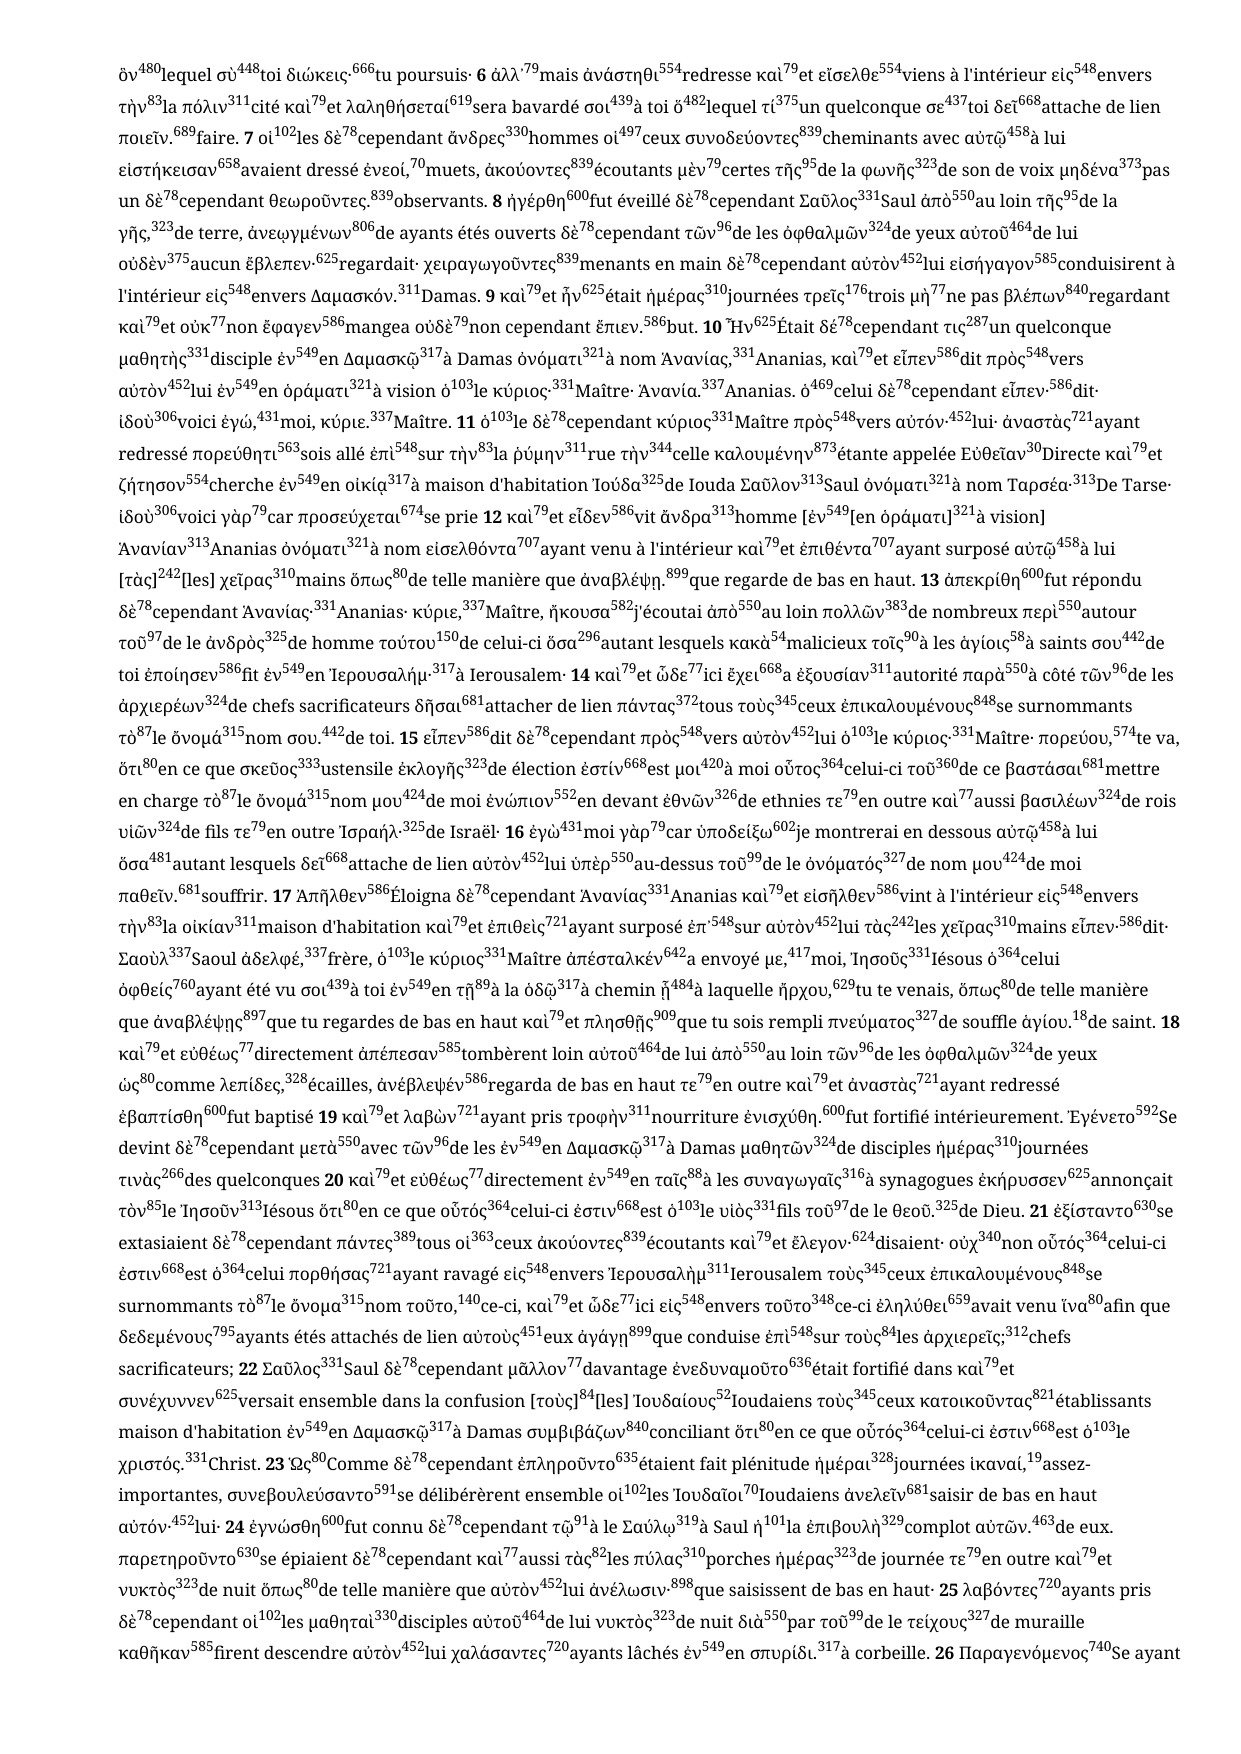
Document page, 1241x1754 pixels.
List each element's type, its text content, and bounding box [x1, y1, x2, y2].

text 1 Ὁ103Le δὲ78cependant Σαῦλος331Saul ἔτι77encore ἐμπνέων840inspirant souffle ἀπειλῆς323de menace καὶ79et φόνου325de meurtre εἰς548envers τοὺς84les μαθητὰς312disciples τοῦ97de le κυρίου,325de Maître, προσελθὼν721ayant venu vers τῷ91à le ἀρχιερεῖ319à chef sacrificateur 2 ᾐτήσατο592se demanda παρ᾽550à côté αὐτοῦ464de lui ἐπιστολὰς310épîtres εἰς548envers Δαμασκὸν311Damas πρὸς548vers τὰς82les συναγωγάς,310synagogues, ὅπως80de telle manière que ἐάν80si le cas échéant τινας372des quelconques εὕρῃ899que trouve τῆς95de la ὁδοῦ323de chemin ὄντας,821étants, ἄνδρας312hommes τε79en outre καὶ79et γυναῖκας,310femmes, δεδεμένους795ayants étés attachés de lien ἀγάγῃ899que conduise εἰς548envers Ἰερουσαλήμ.311Ierousalem. 3 Ἐν549En δὲ78cependant τῷ354à ce πορεύεσθαι690se aller ἐγένετο592se devint αὐτὸν452lui ἐγγίζειν689approcher τῇ89à la Δαμασκῷ,317à Damas, ἐξαίφνης77soudainement τε79en outre αὐτὸν452lui περιήστραψεν586éclaira autour φῶς333lumière ἐκ550hors τοῦ97de le οὐρανοῦ325de ciel 4 καὶ79et πεσὼν721ayant tombé ἐπὶ548sur τὴν83la γῆν311terre ἤκουσεν586écouta φωνὴν311son de voix λέγουσαν820disante αὐτῷ·458à lui· Σαοὺλ337Saoul Σαούλ,337Saoul, τί399quel με417moi διώκεις;666tu poursuis; 5 εἶπεν586dit δέ·78cependant· τίς410quel εἶ,666tu es, κύριε;337Maître; ὁ469celui δέ·78cependant· ἐγώ431moi εἰμι664je suis Ἰησοῦς331Iésous ὃν480lequel σὺ448toi διώκεις·666tu poursuis· 6 ἀλλ᾽79mais ἀνάστηθι554redresse καὶ79et εἴσελθε554viens à l'intérieur εἰς548envers τὴν83la πόλιν311cité καὶ79et λαληθήσεταί619sera bavardé σοι439à toi ὅ482lequel τί375un quelconque σε437toi δεῖ668attache de lien ποιεῖν.689faire. 7 οἱ102les δὲ78cependant ἄνδρες330hommes οἱ497ceux συνοδεύοντες839cheminants avec αὐτῷ458à lui εἱστήκεισαν658avaient dressé ἐνεοί,70muets, ἀκούοντες839écoutants μὲν79certes τῆς95de la φωνῆς323de son de voix μηδένα373pas un δὲ78cependant θεωροῦντες.839observants. 8 ἠγέρθη600fut éveillé δὲ78cependant Σαῦλος331Saul ἀπὸ550au loin τῆς95de la γῆς,323de terre, ἀνεῳγμένων806de ayants étés ouverts δὲ78cependant τῶν96de les ὀφθαλμῶν324de yeux αὐτοῦ464de lui οὐδὲν375aucun ἔβλεπεν·625regardait· χειραγωγοῦντες839menants en main δὲ78cependant αὐτὸν452lui εἰσήγαγον585conduisirent à l'intérieur εἰς548envers Δαμασκόν.311Damas. 9 καὶ79et ἦν625était ἡμέρας310journées τρεῖς176trois μὴ77ne pas βλέπων840regardant καὶ79et οὐκ77non ἔφαγεν586mangea οὐδὲ79non cependant ἔπιεν.586but. 10 Ἦν625Était δέ78cependant τις287un quelconque μαθητὴς331disciple ἐν549en Δαμασκῷ317à Damas ὀνόματι321à nom Ἁνανίας,331Ananias, καὶ79et εἶπεν586dit πρὸς548vers αὐτὸν452lui ἐν549en ὁράματι321à vision ὁ103le κύριος·331Maître· Ἁνανία.337Ananias. ὁ469celui δὲ78cependant εἶπεν·586dit· ἰδοὺ306voici ἐγώ,431moi, κύριε.337Maître. 11 ὁ103le δὲ78cependant κύριος331Maître πρὸς548vers αὐτόν·452lui· ἀναστὰς721ayant redressé πορεύθητι563sois allé ἐπὶ548sur τὴν83la ῥύμην311rue τὴν344celle καλουμένην873étante appelée Εὐθεῖαν30Directe καὶ79et ζήτησον554cherche ἐν549en οἰκίᾳ317à maison d'habitation Ἰούδα325de Iouda Σαῦλον313Saul ὀνόματι321à nom Ταρσέα·313De Tarse· ἰδοὺ306voici γὰρ79car προσεύχεται674se prie 12 καὶ79et εἶδεν586vit ἄνδρα313homme [ἐν549[en ὁράματι]321à vision] Ἁνανίαν313Ananias ὀνόματι321à nom εἰσελθόντα707ayant venu à l'intérieur καὶ79et ἐπιθέντα707ayant surposé αὐτῷ458à lui [τὰς]242[les] χεῖρας310mains ὅπως80de telle manière que ἀναβλέψῃ.899que regarde de bas en haut. 13 ἀπεκρίθη600fut répondu δὲ78cependant Ἁνανίας·331Ananias· κύριε,337Maître, ἤκουσα582j'écoutai ἀπὸ550au loin πολλῶν383de nombreux περὶ550autour τοῦ97de le ἀνδρὸς325de homme τούτου150de celui-ci ὅσα296autant lesquels κακὰ54malicieux τοῖς90à les ἁγίοις58à saints σου442de toi ἐποίησεν586fit ἐν549en Ἰερουσαλήμ·317à Ierousalem· 14 καὶ79et ὧδε77ici ἔχει668a ἐξουσίαν311autorité παρὰ550à côté τῶν96de les ἀρχιερέων324de chefs sacrificateurs δῆσαι681attacher de lien πάντας372tous τοὺς345ceux ἐπικαλουμένους848se surnommants τὸ87le ὄνομά315nom σου.442de toi. 15 εἶπεν586dit δὲ78cependant πρὸς548vers αὐτὸν452lui ὁ103le κύριος·331Maître· πορεύου,574te va, ὅτι80en ce que σκεῦος333ustensile ἐκλογῆς323de élection ἐστίν668est μοι420à moi οὗτος364celui-ci τοῦ360de ce βαστάσαι681mettre en charge τὸ87le ὄνομά315nom μου424de moi ἐνώπιον552en devant ἐθνῶν326de ethnies τε79en outre καὶ77aussi βασιλέων324de rois υἱῶν324de fils τε79en outre Ἰσραήλ·325de Israël· 16 ἐγὼ431moi γὰρ79car ὑποδείξω602je montrerai en dessous αὐτῷ458à lui ὅσα481autant lesquels δεῖ668attache de lien αὐτὸν452lui ὑπὲρ550au-dessus τοῦ99de le ὀνόματός327de nom μου424de moi παθεῖν.681souffrir. 17 Ἀπῆλθεν586Éloigna δὲ78cependant Ἁνανίας331Ananias καὶ79et εἰσῆλθεν586vint à l'intérieur εἰς548envers τὴν83la οἰκίαν311maison d'habitation καὶ79et ἐπιθεὶς721ayant surposé ἐπ᾽548sur αὐτὸν452lui τὰς242les χεῖρας310mains εἶπεν·586dit· Σαοὺλ337Saoul ἀδελφέ,337frère, ὁ103le κύριος331Maître ἀπέσταλκέν642a envoyé με,417moi, Ἰησοῦς331Iésous ὁ364celui ὀφθείς760ayant été vu σοι439à toi ἐν549en τῇ89à la ὁδῷ317à chemin ᾗ484à laquelle ἤρχου,629tu te venais, ὅπως80de telle manière que ἀναβλέψῃς897que tu regardes de bas en haut καὶ79et πλησθῇς909que tu sois rempli πνεύματος327de souffle ἁγίου.18de saint. 18 καὶ79et εὐθέως77directement ἀπέπεσαν585tombèrent loin αὐτοῦ464de lui ἀπὸ550au loin τῶν96de les ὀφθαλμῶν324de yeux ὡς80comme λεπίδες,328écailles, ἀνέβλεψέν586regarda de bas en haut τε79en outre καὶ79et ἀναστὰς721ayant redressé ἐβαπτίσθη600fut baptisé 19 καὶ79et λαβὼν721ayant pris τροφὴν311nourriture ἐνισχύθη.600fut fortifié intérieurement. Ἐγένετο592Se devint δὲ78cependant μετὰ550avec τῶν96de les ἐν549en Δαμασκῷ317à Damas μαθητῶν324de disciples ἡμέρας310journées τινὰς266des quelconques 20 καὶ79et εὐθέως77directement ἐν549en ταῖς88à les συναγωγαῖς316à synagogues ἐκήρυσσεν625annonçait τὸν85le Ἰησοῦν313Iésous ὅτι80en ce que οὗτός364celui-ci ἐστιν668est ὁ103le υἱὸς331fils τοῦ97de le θεοῦ.325de Dieu. 21 ἐξίσταντο630se extasiaient δὲ78cependant πάντες389tous οἱ363ceux ἀκούοντες839écoutants καὶ79et ἔλεγον·624disaient· οὐχ340non οὗτός364celui-ci ἐστιν668est ὁ364celui πορθήσας721ayant ravagé εἰς548envers Ἰερουσαλὴμ311Ierousalem τοὺς345ceux ἐπικαλουμένους848se surnommants τὸ87le ὄνομα315nom τοῦτο,140ce-ci, καὶ79et ὧδε77ici εἰς548envers τοῦτο348ce-ci ἐληλύθει659avait venu ἵνα80afin que δεδεμένους795ayants étés attachés de lien αὐτοὺς451eux ἀγάγῃ899que conduise ἐπὶ548sur τοὺς84les ἀρχιερεῖς;312chefs sacrificateurs; 22 Σαῦλος331Saul δὲ78cependant μᾶλλον77davantage ἐνεδυναμοῦτο636était fortifié dans καὶ79et συνέχυννεν625versait ensemble dans la confusion [τοὺς]84[les] Ἰουδαίους52Ioudaiens τοὺς345ceux κατοικοῦντας821établissants maison d'habitation ἐν549en Δαμασκῷ317à Damas συμβιβάζων840conciliant ὅτι80en ce que οὗτός364celui-ci ἐστιν668est ὁ103le χριστός.331Christ. 23 Ὡς80Comme δὲ78cependant ἐπληροῦντο635étaient fait plénitude ἡμέραι328journées ἱκαναί,19assez-importantes, συνεβουλεύσαντο591se délibérèrent ensemble οἱ102les Ἰουδαῖοι70Ioudaiens ἀνελεῖν681saisir de bas en haut αὐτόν·452lui· 24 ἐγνώσθη600fut connu δὲ78cependant τῷ91à le Σαύλῳ319à Saul ἡ101la ἐπιβουλὴ329complot αὐτῶν.463de eux. παρετηροῦντο630se épiaient δὲ78cependant καὶ77aussi τὰς82les πύλας310porches ἡμέρας323de journée τε79en outre καὶ79et νυκτὸς323de nuit ὅπως80de telle manière que αὐτὸν452lui ἀνέλωσιν·898que saisissent de bas en haut· 25 λαβόντες720ayants pris δὲ78cependant οἱ102les μαθηταὶ330disciples αὐτοῦ464de lui νυκτὸς323de nuit διὰ550par τοῦ99de le τείχους327de muraille καθῆκαν585firent descendre αὐτὸν452lui χαλάσαντες720ayants lâchés ἐν549en σπυρίδι.317à corbeille. 26 Παραγενόμενος740Se ayant devenu à côté δὲ78cependant εἰς548envers Ἰερουσαλὴμ311Ierousalem ἐπείραζεν625mettait en tentation κολλᾶσθαι692être collé τοῖς90à les μαθηταῖς,318à disciples, καὶ79et πάντες389tous ἐφοβοῦντο630se effrayaient αὐτὸν452lui μὴ77ne pas πιστεύοντες839croyants ὅτι80en ce que ἐστὶν668est μαθητής.331disciple. 27 Βαρναβᾶς331Bar-Nabas δὲ78cependant ἐπιλαβόμενος740se ayant emparé αὐτὸν452lui ἤγαγεν586conduisit πρὸς548vers τοὺς84les ἀποστόλους312envoyés καὶ79et διηγήσατο592se raconta complètement αὐτοῖς457à eux πῶς77comment? ἐν549en τῇ89à la ὁδῷ317à chemin εἶδεν586vit τὸν85le κύριον313Maître καὶ79et ὅτι80en ce que ἐλάλησεν586bavarda αὐτῷ458à lui καὶ79et πῶς77comment? ἐν549en Δαμασκῷ317à Damas ἐπαρρησιάσατο592se oralisa franchement ἐν549en τῷ93à le ὀνόματι321à nom τοῦ97de le Ἰησοῦ.325de Iésous. 28 καὶ79et ἦν625était μετ᾽550avec αὐτῶν463de eux εἰσπορευόμενος867se allant à l'intérieur καὶ79et ἐκπορευόμενος867se allant au dehors εἰς548envers Ἰερουσαλήμ,311Ierousalem, παρρησιαζόμενος867se oralisant franchement ἐν549en τῷ93à le ὀνόματι321à nom τοῦ97de le κυρίου,325de Maître, 29 ἐλάλει625bavardait τε79en outre καὶ79et συνεζήτει625cherchait ensemble πρὸς548vers τοὺς84les Ἑλληνιστάς,312Hellénistes, οἱ468ceux δὲ78cependant ἐπεχείρουν624mettaient la main sur ἀνελεῖν681saisir de bas en haut αὐτόν.452lui. 30 ἐπιγνόντες720ayants reconnus δὲ78cependant οἱ102les ἀδελφοὶ330frères κατήγαγον585menèrent de haut en bas αὐτὸν452lui εἰς548envers Καισάρειαν311Kaesareia καὶ79et ἐξαπέστειλαν585envoyèrent dehors αὐτὸν452lui εἰς548envers Ταρσόν.311Tarse. 31 Ἡ101La μὲν77certes οὖν79donc ἐκκλησία329église καθ᾽550contre ὅλης279de toute entière τῆς95de la Ἰουδαίας323de Ioudaia καὶ79et Γαλιλαίας323de Galilée καὶ79et Σαμαρείας323de Samareia εἶχεν625avait εἰρήνην311paix οἰκοδομουμένη889étante édifiée en maison καὶ79et πορευομένη865se allante τῷ91à le φόβῳ319à effroi τοῦ97de le κυρίου325de Maître καὶ79et τῇ89à la παρακλήσει317à appel à côté τοῦ99de le ἁγίου18de saint πνεύματος327de souffle ἐπληθύνετο.636était multiplié. 32 Ἐγένετο592Se devint δὲ78cependant Πέτρον313Pierre διερχόμενον849se passant à travers διὰ550par πάντων385de tous κατελθεῖν681venir de haut en bas καὶ77aussi πρὸς548vers τοὺς84les ἁγίους52saints τοὺς345ceux κατοικοῦντας821établissants maison d'habitation Λύδδα.311Lydda. 33 εὗρεν586trouva δὲ78cependant ἐκεῖ77là ἄνθρωπόν313être humain τινα269un quelconque ὀνόματι321à nom Αἰνέαν313Ainéa ἐξ550hors ἐτῶν326de ans ὀκτὼ192de huit κατακείμενον849se couchant de haut en bas ἐπὶ550sur κραβάττου,325de grabat, ὃς498lequel ἦν625était παραλελυμένος.813ayant été paralysé. 34 καὶ79et εἶπεν586dit αὐτῷ458à lui ὁ103le Πέτρος·331Pierre· Αἰνέα,337Ainéa, ἰᾶταί674se guérit σε437toi Ἰησοῦς331Iésous Χριστός·331Christ· ἀνάστηθι554redresse καὶ79et στρῶσον554étends σεαυτῷ.520à toi-même. καὶ79et εὐθέως77directement ἀνέστη.586redressa. 35 καὶ79et εἶδαν585virent αὐτὸν452lui πάντες389tous οἱ363ceux κατοικοῦντες839établissants maison d'habitation Λύδδα311Lydda καὶ79et τὸν85le Σαρῶνα,313Sarona, οἵτινες497lesquels des quelconques ἐπέστρεψαν585tournèrent sur ἐπὶ548sur τὸν85le κύριον.313Maître. 36 Ἐν549En Ἰόππῃ317à Ioppé δέ78cependant τις285une quelconque ἦν625était μαθήτρια329disciple ὀνόματι321à nom Ταβιθά,329Tabitha, ἣ496laquelle διερμηνευομένη889étante interprétée en détail λέγεται680est dit Δορκάς·329Dorcas· αὕτη467celle-ci ἦν625était πλήρης45de plénitude ἔργων326de travaux ἀγαθῶν17de bons καὶ79et ἐλεημοσυνῶν322de actes de miséricorde ὧν489de lesquelles ἐποίει.625faisait. 37 ἐγένετο592se devint δὲ78cependant ἐν549en ταῖς88à les ἡμέραις316à journées ἐκείναις141à celles-là ἀσθενήσασαν705ayante étée infirme αὐτὴν450elle ἀποθανεῖν·681mourir loin· λούσαντες720ayants baignés δὲ78cependant αὐτὴν450elle ἔθηκαν585posèrent ἐν549en ὑπερῴῳ.321à partie au-dessus. 38 ἐγγὺς77proche δὲ78cependant οὔσης832de étante Λύδδας323de Lydda τῇ89à la Ἰόππῃ317à Ioppé οἱ102les μαθηταὶ330disciples ἀκούσαντες720ayants écoutés ὅτι80en ce que Πέτρος331Pierre ἐστὶν668est ἐν549en αὐτῇ456à elle ἀπέστειλαν585envoyèrent δύο178deux ἄνδρας312hommes πρὸς548vers αὐτὸν452lui παρακαλοῦντες·839appelants à côté· μὴ77ne pas ὀκνήσῃς897que tu paresses διελθεῖν681passer à travers ἕως552jusqu'à ce que ἡμῶν.423de nous. 39 ἀναστὰς721ayant redressé δὲ78cependant Πέτρος331Pierre συνῆλθεν586vint ensemble αὐτοῖς·457à eux· ὃν480lequel παραγενόμενον726se ayant devenu à côté ἀνήγαγον585conduisirent de bas en haut εἰς548envers τὸ87le ὑπερῷον315partie au-dessus καὶ79et παρέστησαν585dressèrent à côté αὐτῷ458à lui πᾶσαι284toutes αἱ100les χῆραι328veuves κλαίουσαι837pleurantes καὶ79et ἐπιδεικνύμεναι864se montrantes sûrement χιτῶνας312chitons καὶ79et ἱμάτια314himations ὅσα481autant lesquels ἐποίει625faisait μετ᾽550avec αὐτῶν461de elles οὖσα838étante ἡ101la Δορκάς.329Dorcas. 40 ἐκβαλὼν721ayant éjecté δὲ78cependant ἔξω77au-dehors πάντας372tous ὁ103le Πέτρος331Pierre καὶ79et θεὶς721ayant posé τὰ246les γόνατα314genoux προσηύξατο592se pria καὶ79et ἐπιστρέψας721ayant tourné sur πρὸς548vers τὸ87le σῶμα315corps εἶπεν·586dit· Ταβιθά,335Tabitha, ἀνάστηθι.554redresse. ἡ467celle δὲ78cependant ἤνοιξεν586ouvrit τοὺς84les ὀφθαλμοὺς312yeux αὐτῆς,462de elle, καὶ79et ἰδοῦσα719ayante vue τὸν85le Πέτρον313Pierre ἀνεκάθισεν.586assit de bas en haut. 41 δοὺς721ayant donné δὲ78cependant αὐτῇ456à elle χεῖρα311main ἀνέστησεν586redressa αὐτήν·450elle· φωνήσας721ayant sonné de voix δὲ78cependant τοὺς84les ἁγίους52saints καὶ79et τὰς82les χήρας310veuves παρέστησεν586dressa à côté αὐτὴν450elle ζῶσαν.820vivante. 42 γνωστὸν49connu δὲ78cependant ἐγένετο592se devint καθ᾽550contre ὅλης279de toute entière τῆς95de la Ἰόππης323de Ioppé καὶ79et ἐπίστευσαν585crurent πολλοὶ389nombreux ἐπὶ548sur τὸν85le κύριον.313Maître. 43 Ἐγένετο592Se devint δὲ78cependant ἡμέρας310journées ἱκανὰς266assez-importantes μεῖναι681rester ἐν549en Ἰόππῃ317à Ioppé παρά549à côté τινι275à un quelconque Σίμωνι319à Simon βυρσεῖ.319à tanneur. [118, 59, 1181, 1665]
